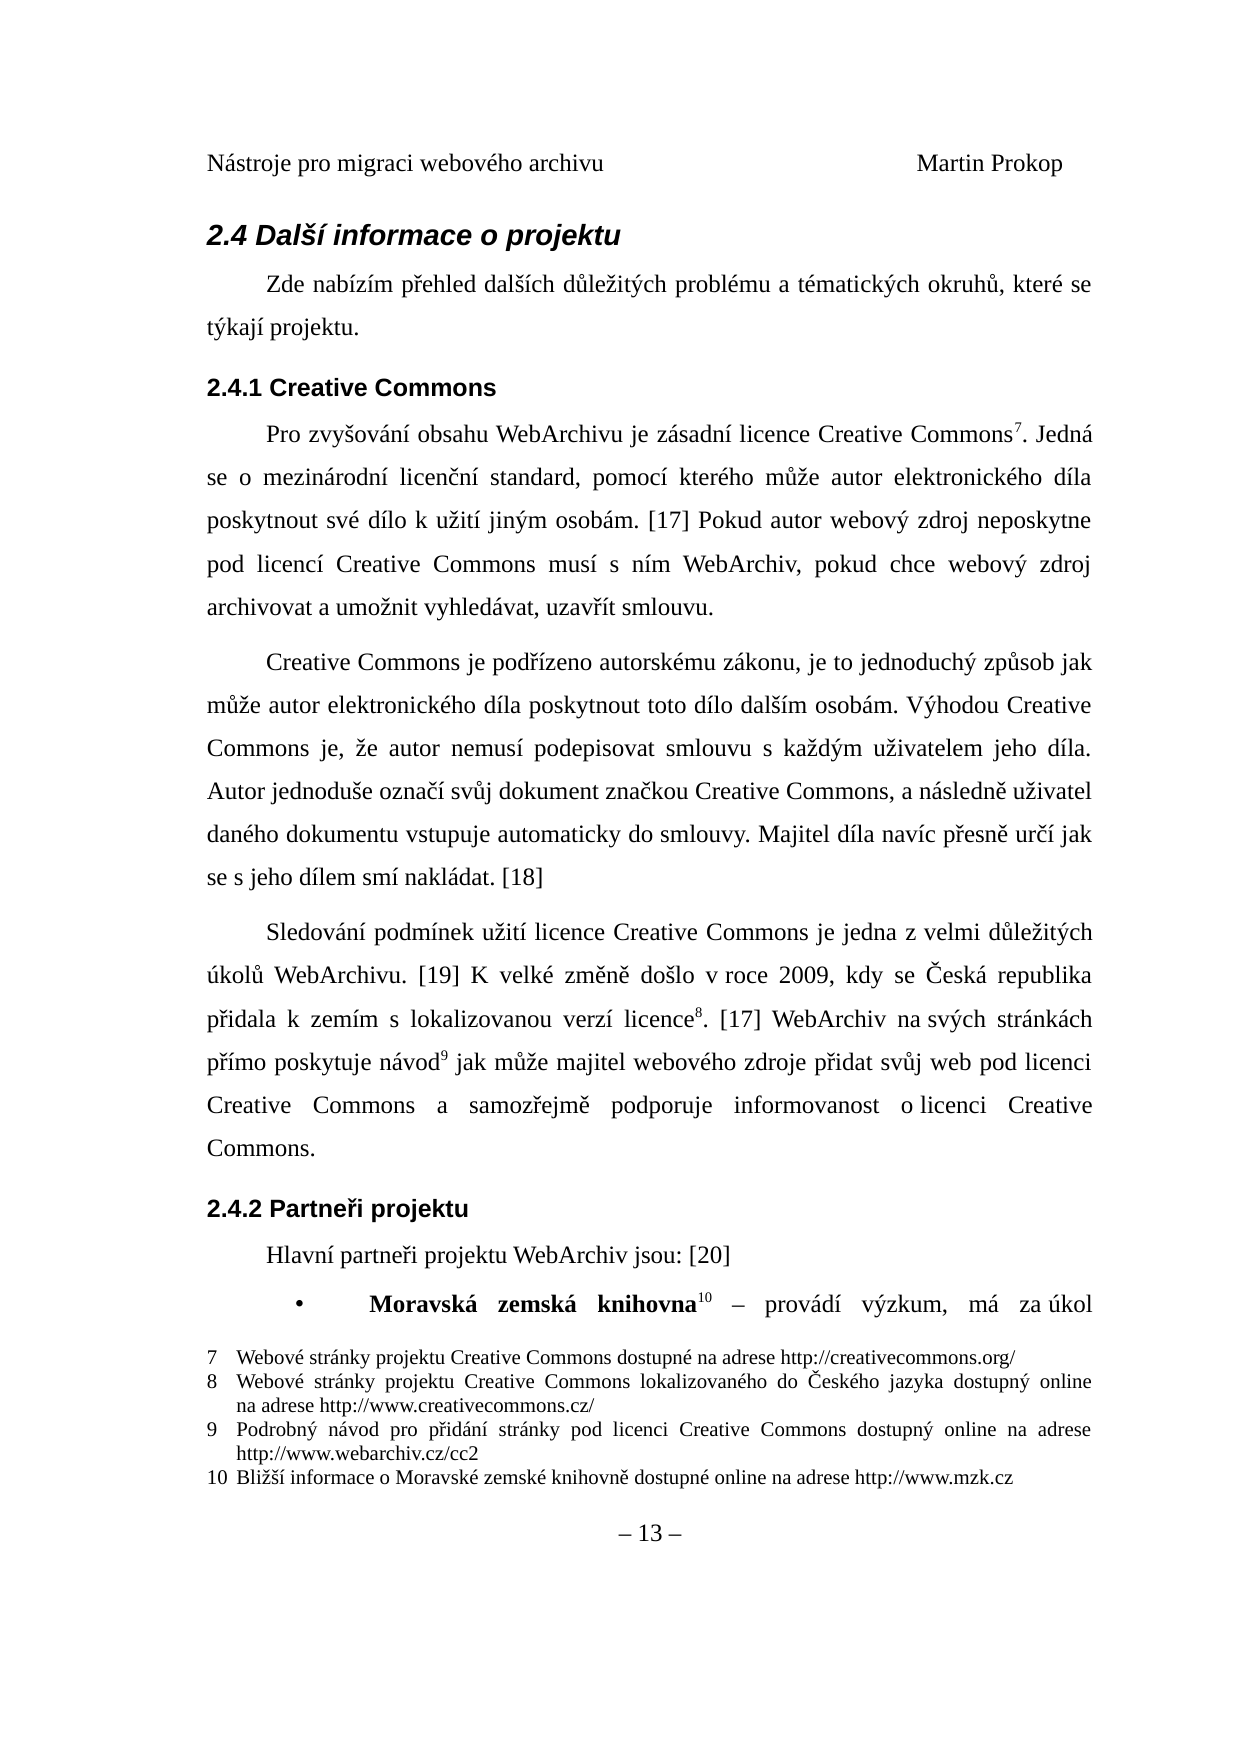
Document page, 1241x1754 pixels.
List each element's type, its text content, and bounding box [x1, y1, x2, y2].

list Bližší informace o Moravské zemské knihovně dostupné online na adrese http://www.mzk.cz [207, 1465, 1093, 1489]
subtitle 2.4.1 Creative Commons [207, 373, 1093, 402]
text Creative Commons je podřízeno autorskému zákonu, je to jednoduchý způsob jak může autor elektronického díla poskytnout toto dílo dalším osobám. Výhodou Creative Commons je, že autor nemusí podepisovat smlouvu s každým uživatelem jeho díla. Autor jednoduše označí svůj dokument značkou Creative Commons, a následně uživatel daného dokumentu vstupuje automaticky do smlouvy. Majitel díla navíc přesně určí jak se s jeho dílem smí nakládat. [18] [207, 647, 1093, 891]
text Hlavní partneři projektu WebArchiv jsou: [20] [207, 1240, 1093, 1269]
text Sledování podmínek užití licence Creative Commons je jedna z velmi důležitých úkolů WebArchivu. [19] K velké změně došlo v roce 2009, kdy se Česká republika přidala k zemím s lokalizovanou verzí licence. [17] WebArchiv na svých stránkách přímo poskytuje návod jak může majitel webového zdroje přidat svůj web pod licenci Creative Commons a samozřejmě podporuje informovanost o licenci Creative Commons. [207, 917, 1093, 1162]
list Moravská zemská knihovna – provádí výzkum, má za úkol [295, 1289, 1093, 1318]
subtitle 2.4.2 Partneři projektu [207, 1194, 1093, 1223]
subtitle 2.4 Další informace o projektu [207, 218, 1093, 251]
text Zde nabízím přehled dalších důležitých problému a tématických okruhů, které se týkají projektu. [207, 269, 1093, 341]
text Webové stránky projektu Creative Commons lokalizovaného do Českého jazyka dostupný online na adrese http://www.creativecommons.cz/ [207, 1369, 1093, 1417]
text Podrobný návod pro přidání stránky pod licenci Creative Commons dostupný online na adrese http://www.webarchiv.cz/cc2 [207, 1417, 1093, 1465]
text Pro zvyšování obsahu WebArchivu je zásadní licence Creative Commons. Jedná se o mezinárodní licenční standard, pomocí kterého může autor elektronického díla poskytnout své dílo k užití jiným osobám. [17] Pokud autor webový zdroj neposkytne pod licencí Creative Commons musí s ním WebArchiv, pokud chce webový zdroj archivovat a umožnit vyhledávat, uzavřít smlouvu. [207, 419, 1093, 621]
text Webové stránky projektu Creative Commons dostupné na adrese http://creativecommons.org/ [207, 1345, 1093, 1369]
